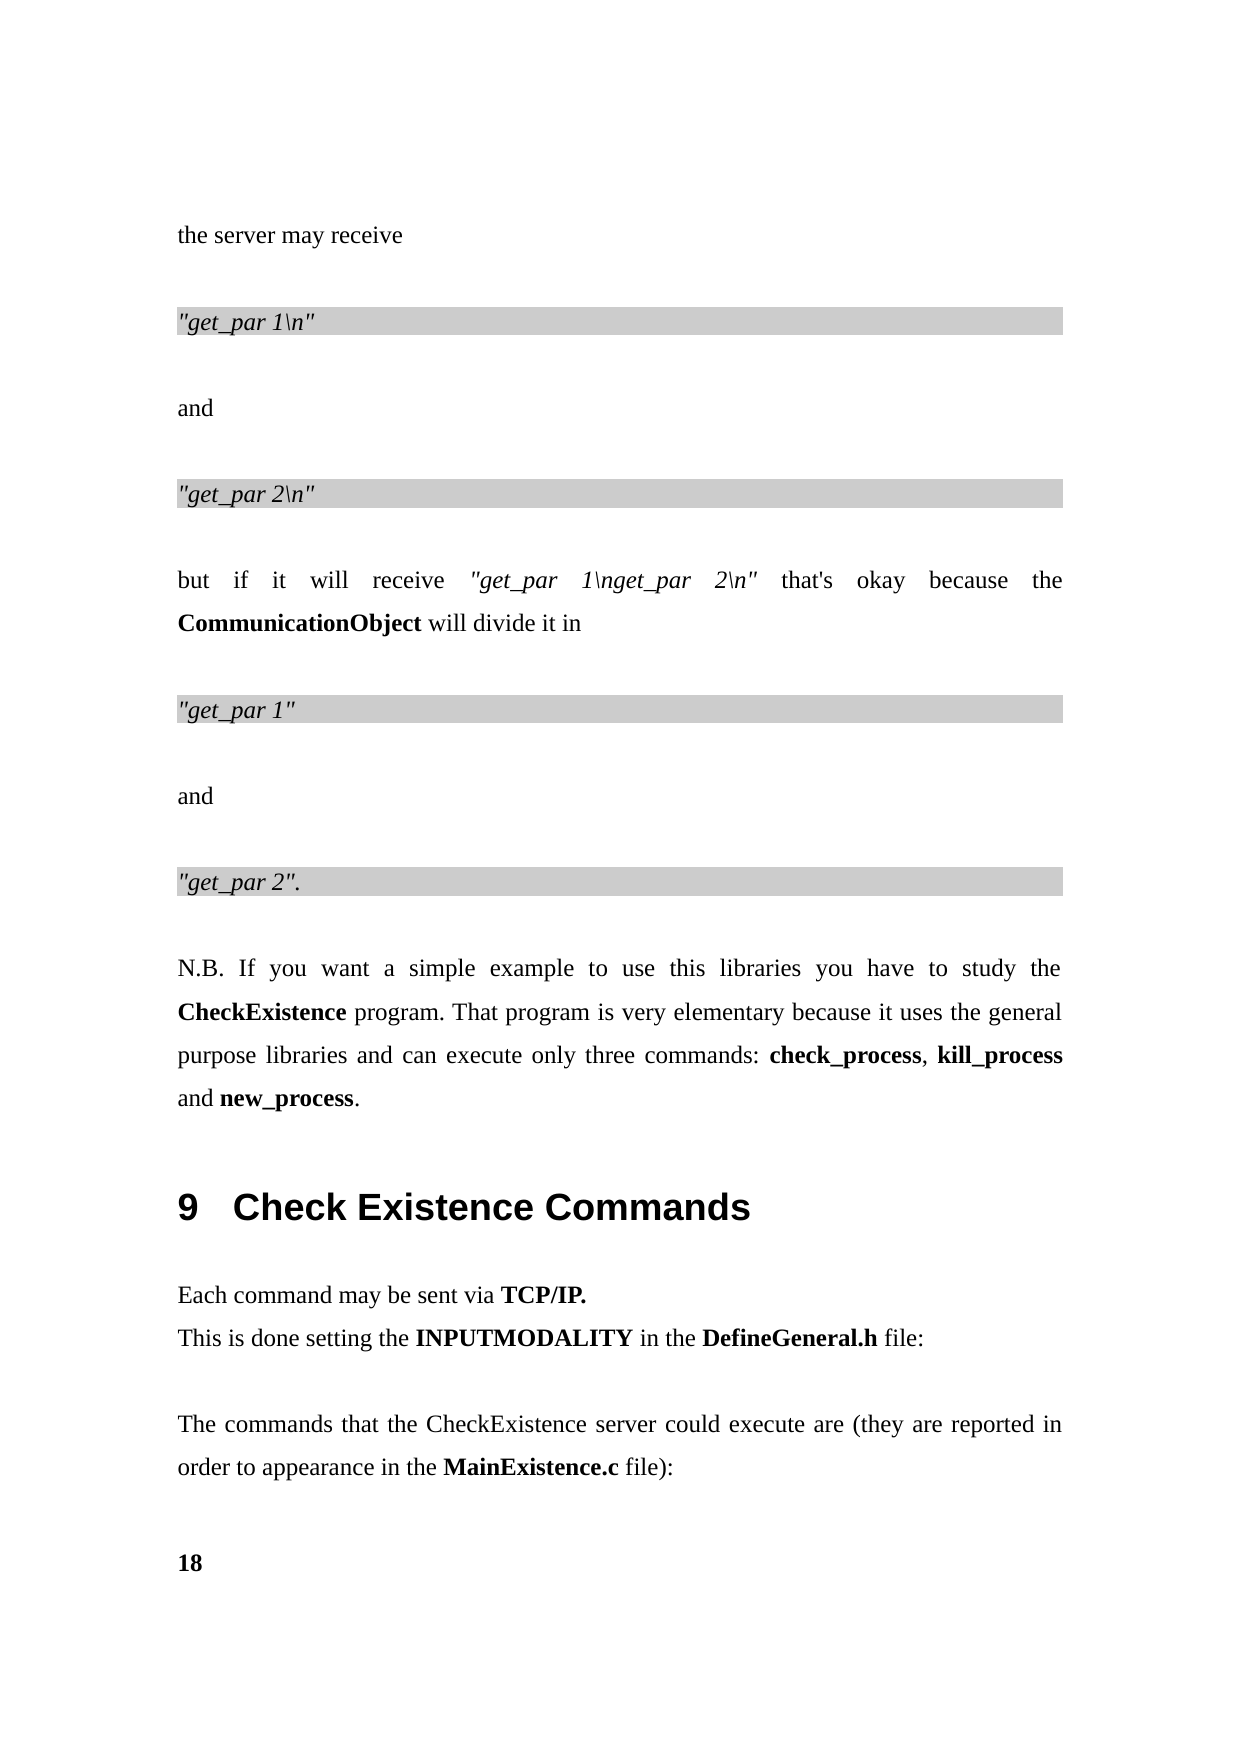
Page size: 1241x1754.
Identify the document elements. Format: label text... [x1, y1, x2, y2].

text but if it will receive "get_par 1\nget_par 2\n" that's okay because the CommunicationObject will divide it in [177, 565, 1063, 637]
text and [177, 393, 1063, 422]
text the server may receive [177, 220, 1063, 249]
text "get_par 2\n" [177, 479, 1063, 508]
text "get_par 1\n" [177, 307, 1063, 335]
text and [177, 781, 1063, 810]
subtitle Check Existence Commands [177, 1185, 1063, 1229]
text Each command may be sent via TCP/IP. [177, 1280, 1063, 1309]
text This is done setting the INPUTMODALITY in the DefineGeneral.h file: [177, 1323, 1063, 1352]
text The commands that the CheckExistence server could execute are (they are reported in order to appearance in the MainExistence.c file): [177, 1409, 1063, 1481]
text N.B. If you want a simple example to use this libraries you have to study the CheckExistence program. That program is very elementary because it uses the general purpose libraries and can execute only three commands: check_process, kill_process and new_process. [177, 953, 1063, 1112]
text "get_par 1" [177, 695, 1063, 723]
text "get_par 2". [177, 867, 1063, 896]
